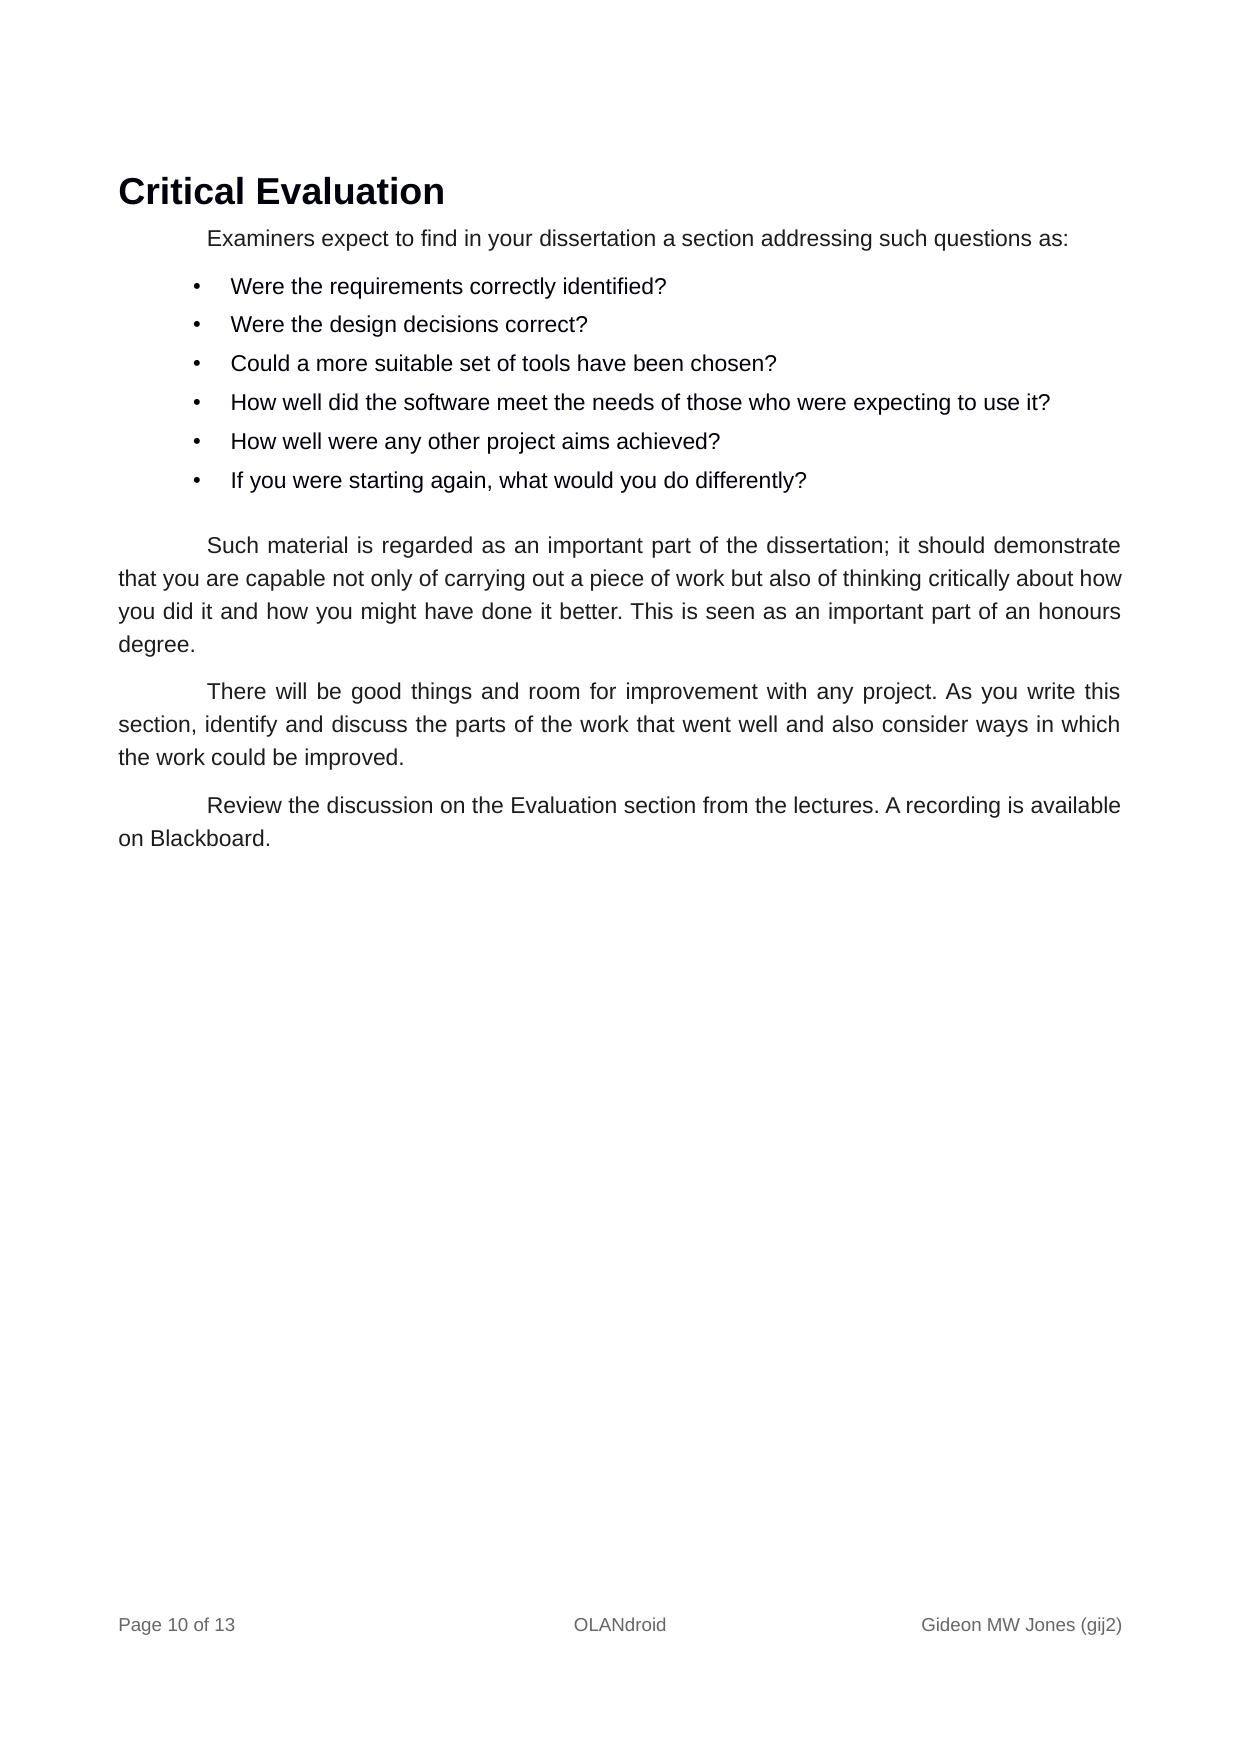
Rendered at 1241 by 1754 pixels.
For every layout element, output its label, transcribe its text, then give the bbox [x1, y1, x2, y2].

subtitle Critical Evaluation [118, 169, 1122, 213]
text There will be good things and room for improvement with any project. As you write this section, identify and discuss the parts of the work that went well and also consider ways in which the work could be improved. [118, 678, 1122, 771]
list How well were any other project aims achieved? [193, 428, 1122, 454]
list How well did the software meet the needs of those who were expecting to use it? [193, 389, 1122, 416]
list If you were starting again, what would you do differently? [193, 467, 1122, 493]
list Were the requirements correctly identified? [193, 273, 1122, 299]
list Were the design decisions correct? [193, 311, 1122, 338]
text Review the discussion on the Evaluation section from the lectures. A recording is available on Blackboard. [118, 792, 1122, 851]
list Could a more suitable set of tools have been chosen? [193, 350, 1122, 377]
text Examiners expect to find in your dissertation a section addressing such questions as: [118, 225, 1122, 251]
text Such material is regarded as an important part of the dissertation; it should demonstrate that you are capable not only of carrying out a piece of work but also of thinking critically about how you did it and how you might have done it better. This is seen as an important part of an honours degree. [118, 532, 1122, 657]
